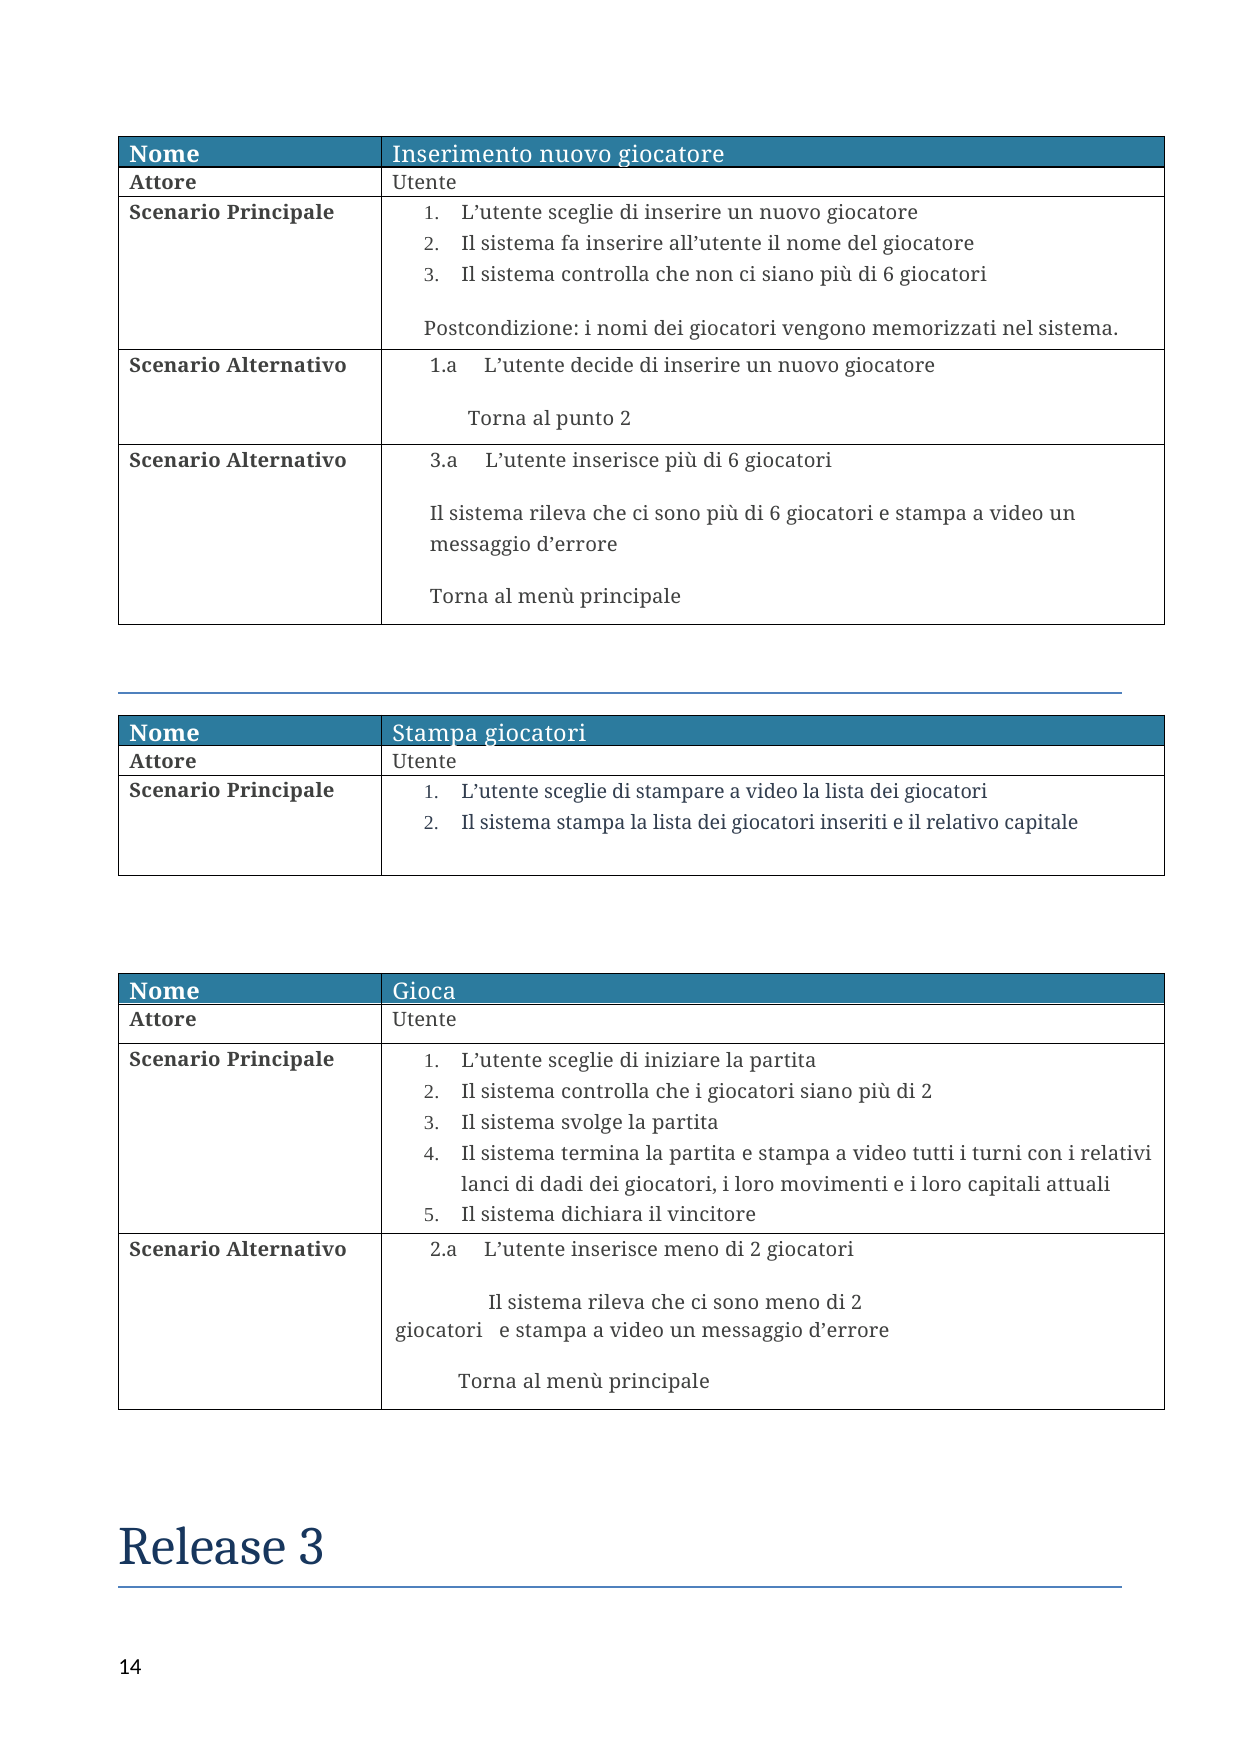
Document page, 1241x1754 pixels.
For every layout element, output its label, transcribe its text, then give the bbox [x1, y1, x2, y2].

table_cell L’utente sceglie di inserire un nuovo giocatore Il sistema fa inserire all’utente il nome del giocatore Il sistema controlla che non ci siano più di 6 giocatori Postcondizione: i nomi dei giocatori vengono memorizzati nel sistema. [382, 197, 1164, 349]
table_header Nome [119, 716, 381, 745]
table_header Nome [119, 974, 381, 1003]
table_cell Attore [119, 168, 381, 196]
table_cell Scenario Principale [119, 776, 381, 875]
table_header Gioca [382, 974, 1164, 1003]
table_cell Utente [382, 1005, 1164, 1043]
table_cell Scenario Principale [119, 197, 381, 349]
table_cell Scenario Alternativo [119, 350, 381, 444]
title Release 3 [118, 1516, 1122, 1586]
table_cell Attore [119, 746, 381, 774]
table_cell Attore [119, 1005, 381, 1043]
table_cell 2.a L’utente inserisce meno di 2 giocatori Il sistema rileva che ci sono meno di 2 giocatori e stampa a video un messaggio d’errore Torna al menù principale [382, 1234, 1164, 1409]
table_cell Scenario Principale [119, 1044, 381, 1233]
table_cell L’utente sceglie di stampare a video la lista dei giocatori Il sistema stampa la lista dei giocatori inseriti e il relativo capitale [382, 776, 1164, 875]
table_cell L’utente sceglie di iniziare la partita Il sistema controlla che i giocatori siano più di 2 Il sistema svolge la partita Il sistema termina la partita e stampa a video tutti i turni con i relativi lanci di dadi dei giocatori, i loro movimenti e i loro capitali attuali Il sistema dichiara il vincitore [382, 1044, 1164, 1233]
table_header Stampa giocatori [382, 716, 1164, 745]
table_cell Utente [382, 168, 1164, 196]
table_header Nome [119, 137, 381, 166]
table_cell Utente [382, 746, 1164, 774]
table_cell Scenario Alternativo [119, 1234, 381, 1409]
table_header Inserimento nuovo giocatore [382, 137, 1164, 166]
table_cell 1.a L’utente decide di inserire un nuovo giocatore Torna al punto 2 [382, 350, 1164, 444]
table_cell 3.a L’utente inserisce più di 6 giocatori Il sistema rileva che ci sono più di 6 giocatori e stampa a video un messaggio d’errore Torna al menù principale [382, 445, 1164, 624]
table_cell Scenario Alternativo [119, 445, 381, 624]
